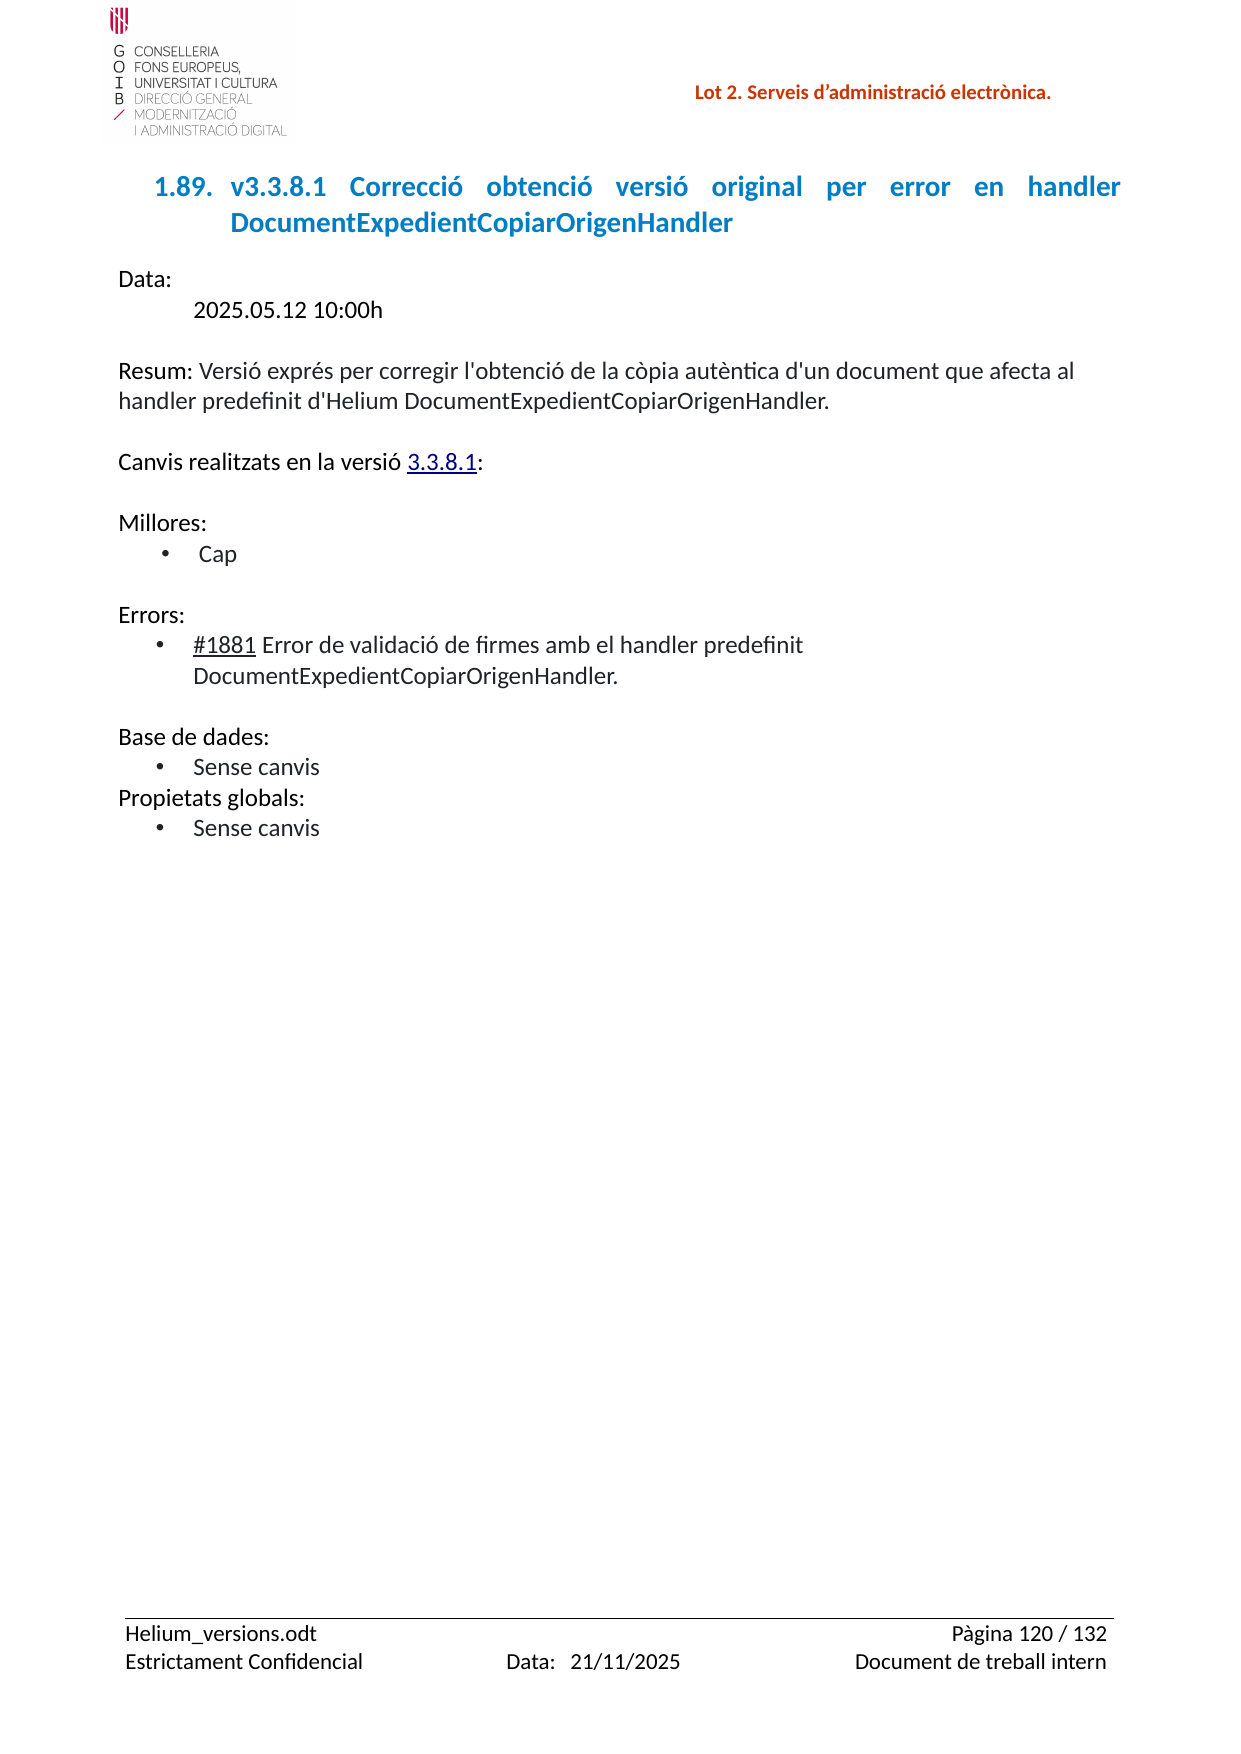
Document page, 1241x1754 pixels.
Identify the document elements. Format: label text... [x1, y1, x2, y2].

list #1881 Error de validació de firmes amb el handler predefinit DocumentExpedientCopiarOrigenHandler. [156, 629, 1122, 691]
text Resum: Versió exprés per corregir l'obtenció de la còpia autèntica d'un document que afecta al handler predefinit d'Helium DocumentExpedientCopiarOrigenHandler. [118, 355, 1122, 416]
list Sense canvis [156, 752, 1122, 782]
text Base de dades: [118, 721, 1122, 752]
text Data: [118, 263, 1122, 294]
text Errors: [118, 599, 1122, 629]
picture [100, 0, 297, 144]
text Propietats globals: [118, 782, 1122, 813]
text Millores: [118, 507, 1122, 538]
subtitle v3.3.8.1 Correcció obtenció versió original per error en handler DocumentExpedientCopiarOrigenHandler [153, 168, 1122, 239]
list Sense canvis [156, 813, 1122, 843]
list Cap [161, 538, 1122, 568]
text Canvis realitzats en la versió 3.3.8.1: [118, 446, 1122, 477]
text 2025.05.12 10:00h [118, 294, 1122, 324]
